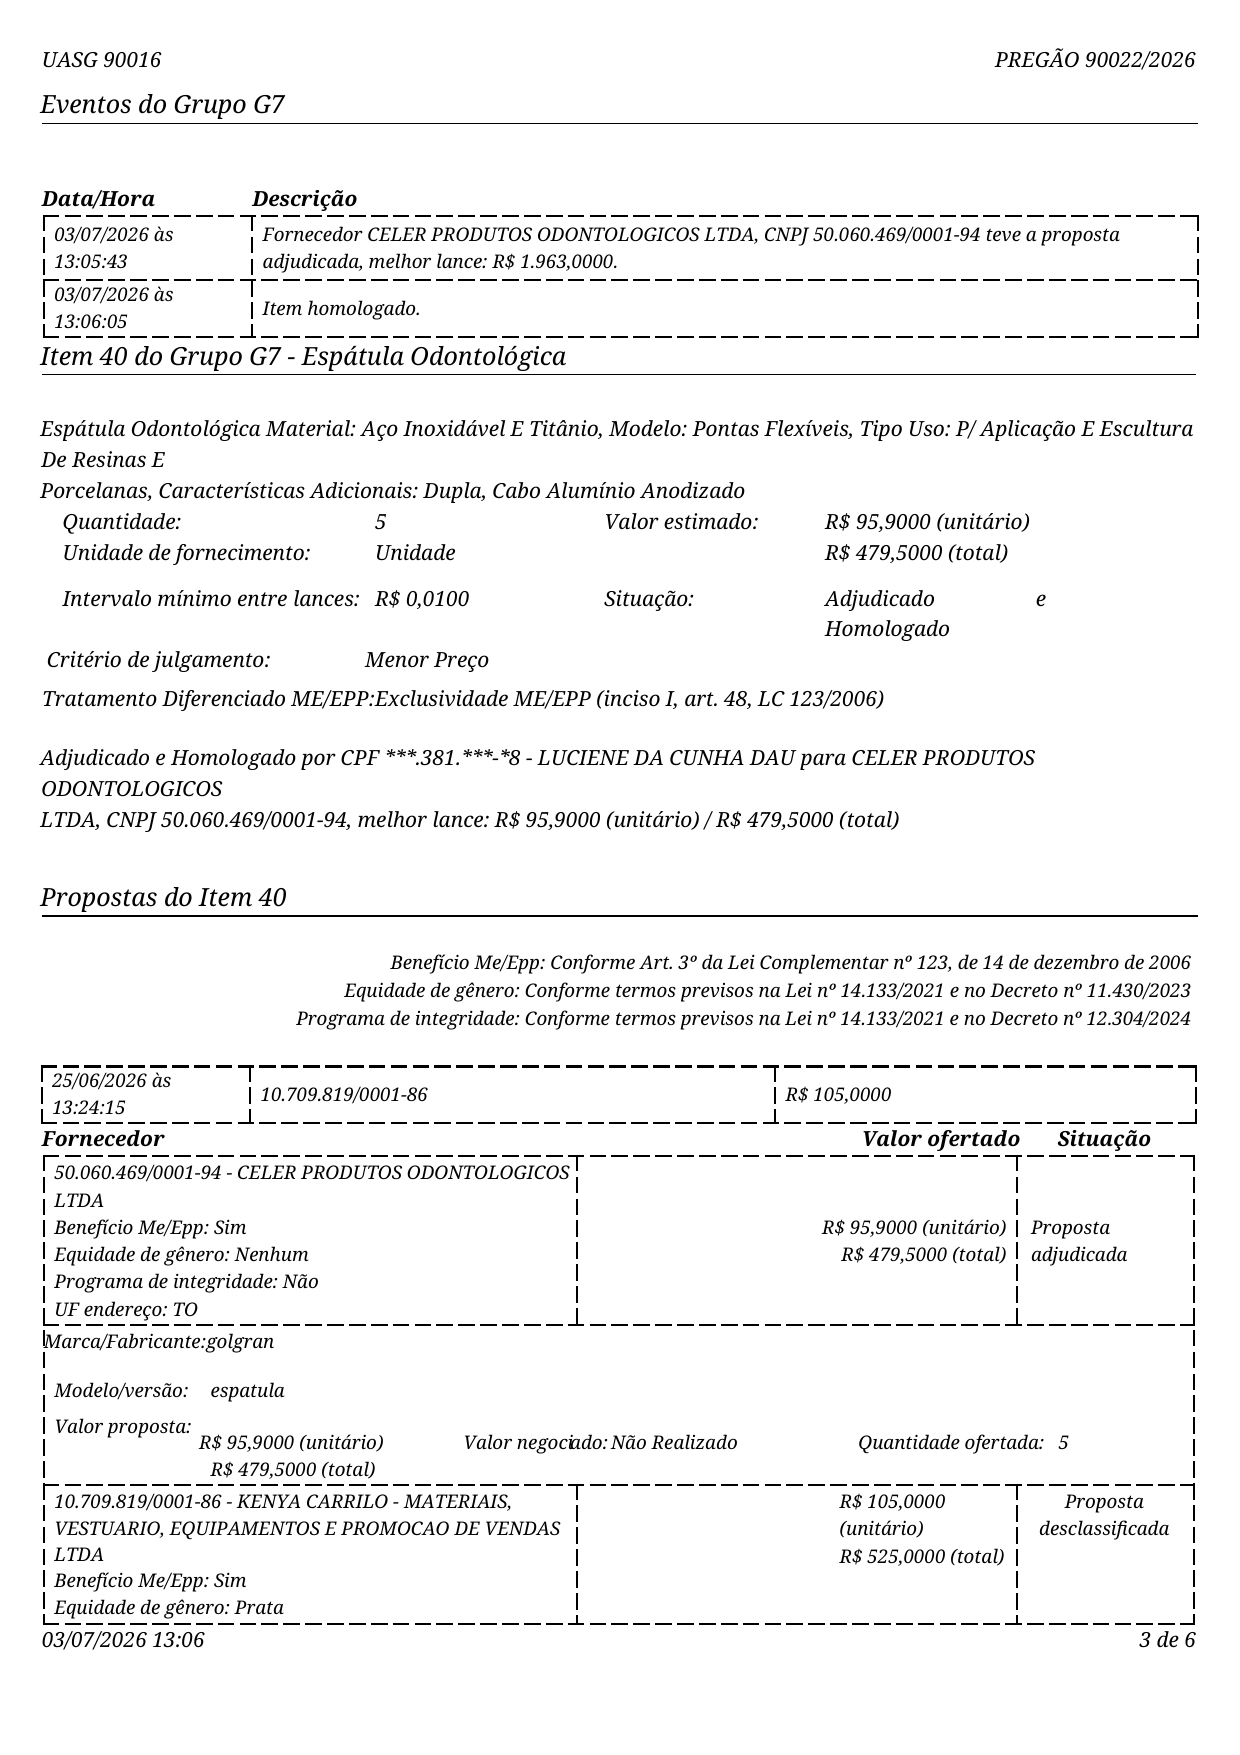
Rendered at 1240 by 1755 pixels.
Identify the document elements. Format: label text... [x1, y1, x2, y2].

table_cell Unidade [375, 538, 604, 584]
table_cell Modelo/versão: Valor proposta: [44, 1375, 199, 1483]
table_cell R$ 105,0000 (unitário) R$ 525,0000 (total) [788, 1484, 1017, 1623]
table_cell Situação: [604, 584, 825, 645]
table_cell [788, 1324, 1194, 1375]
table_header 03/07/2026 às 13:05:43 [44, 215, 252, 279]
table_cell [577, 1375, 787, 1424]
table_cell R$ 0,0100 [375, 584, 604, 645]
table_cell [577, 1324, 787, 1375]
table_header 10.709.819/0001-86 [250, 1065, 775, 1122]
text Propostas do Item 40 [40, 880, 1198, 914]
table_header R$ 95,9000 (unitário) [825, 508, 1048, 538]
table_header 50.060.469/0001-94 - CELER PRODUTOS ODONTOLOGICOS LTDA Benefício Me/Epp: Sim Equidade de gênero: Nenhum Programa de integridade: Não UF endereço: TO [44, 1155, 577, 1323]
table_cell 5 [1048, 1424, 1194, 1483]
text Programa de integridade: Conforme termos previsos na Lei nº 14.133/2021 e no Decreto nº 12.304/2024 [42, 1005, 1193, 1031]
table_cell Adjudicado e Homologado [825, 584, 1048, 645]
table_cell ado: Não Realizado [577, 1424, 787, 1483]
text Porcelanas, Características Adicionais: Dupla, Cabo Alumínio Anodizado [40, 476, 1198, 505]
table_header Fornecedor CELER PRODUTOS ODONTOLOGICOS LTDA, CNPJ 50.060.469/0001-94 teve a proposta adjudicada, melhor lance: R$ 1.963,0000. [252, 215, 1198, 279]
table_cell Unidade de fornecimento: [63, 538, 375, 584]
text Espátula Odontológica Material: Aço Inoxidável E Titânio, Modelo: Pontas Flexíveis, Tipo Uso: P/ Aplicação E Escultura De Resinas E [40, 414, 1198, 473]
text Fornecedor Valor ofertado Situação [42, 1124, 1198, 1152]
text Data/Hora Descrição [42, 184, 1198, 212]
table_cell 10.709.819/0001-86 - KENYA CARRILO - MATERIAIS, VESTUARIO, EQUIPAMENTOS E PROMOCAO DE VENDAS LTDA Benefício Me/Epp: Sim Equidade de gênero: Prata [44, 1484, 577, 1623]
table_header Proposta adjudicada [1017, 1155, 1194, 1323]
table_header Quantidade: [63, 508, 375, 538]
text Adjudicado e Homologado por CPF ***.381.***-*8 - LUCIENE DA CUNHA DAU para CELER PRODUTOS ODONTOLOGICOS [40, 743, 1198, 802]
text Tratamento Diferenciado ME/EPP: Exclusividade ME/EPP (inciso I, art. 48, LC 123/2006) [42, 684, 1198, 713]
table_header 25/06/2026 às 13:24:15 [42, 1065, 250, 1122]
table_header [577, 1155, 787, 1323]
table_cell espatula [199, 1375, 577, 1424]
table_header 5 [375, 508, 604, 538]
text LTDA, CNPJ 50.060.469/0001-94, melhor lance: R$ 95,9000 (unitário) / R$ 479,5000 (total) [40, 805, 1198, 833]
text Critério de julgamento: Menor Preço [42, 645, 1198, 673]
table_cell Proposta desclassificada [1017, 1484, 1194, 1623]
table_cell R$ 95,9000 (unitário) Valor negoci R$ 479,5000 (total) [199, 1424, 577, 1483]
table_cell Item homologado. [252, 279, 1198, 336]
table_header R$ 105,0000 [775, 1065, 1196, 1122]
text Item 40 do Grupo G7 - Espátula Odontológica [40, 338, 1198, 372]
text Eventos do Grupo G7 [40, 87, 1198, 121]
table_cell Intervalo mínimo entre lances: [63, 584, 375, 645]
text Benefício Me/Epp: Conforme Art. 3º da Lei Complementar nº 123, de 14 de dezembro de 2006 [42, 949, 1193, 974]
table_cell [788, 1375, 1194, 1424]
table_cell [577, 1484, 787, 1623]
table_header Valor estimado: [604, 508, 825, 538]
table_cell R$ 479,5000 (total) [825, 538, 1048, 584]
table_cell [604, 538, 825, 584]
table_header R$ 95,9000 (unitário) R$ 479,5000 (total) [788, 1155, 1017, 1323]
table_cell Quantidade ofertada: [788, 1424, 1048, 1483]
text Equidade de gênero: Conforme termos previsos na Lei nº 14.133/2021 e no Decreto nº 11.430/2023 [42, 977, 1193, 1002]
table_cell Marca/Fabricante: golgran [44, 1324, 577, 1375]
table_cell 03/07/2026 às 13:06:05 [44, 279, 252, 336]
